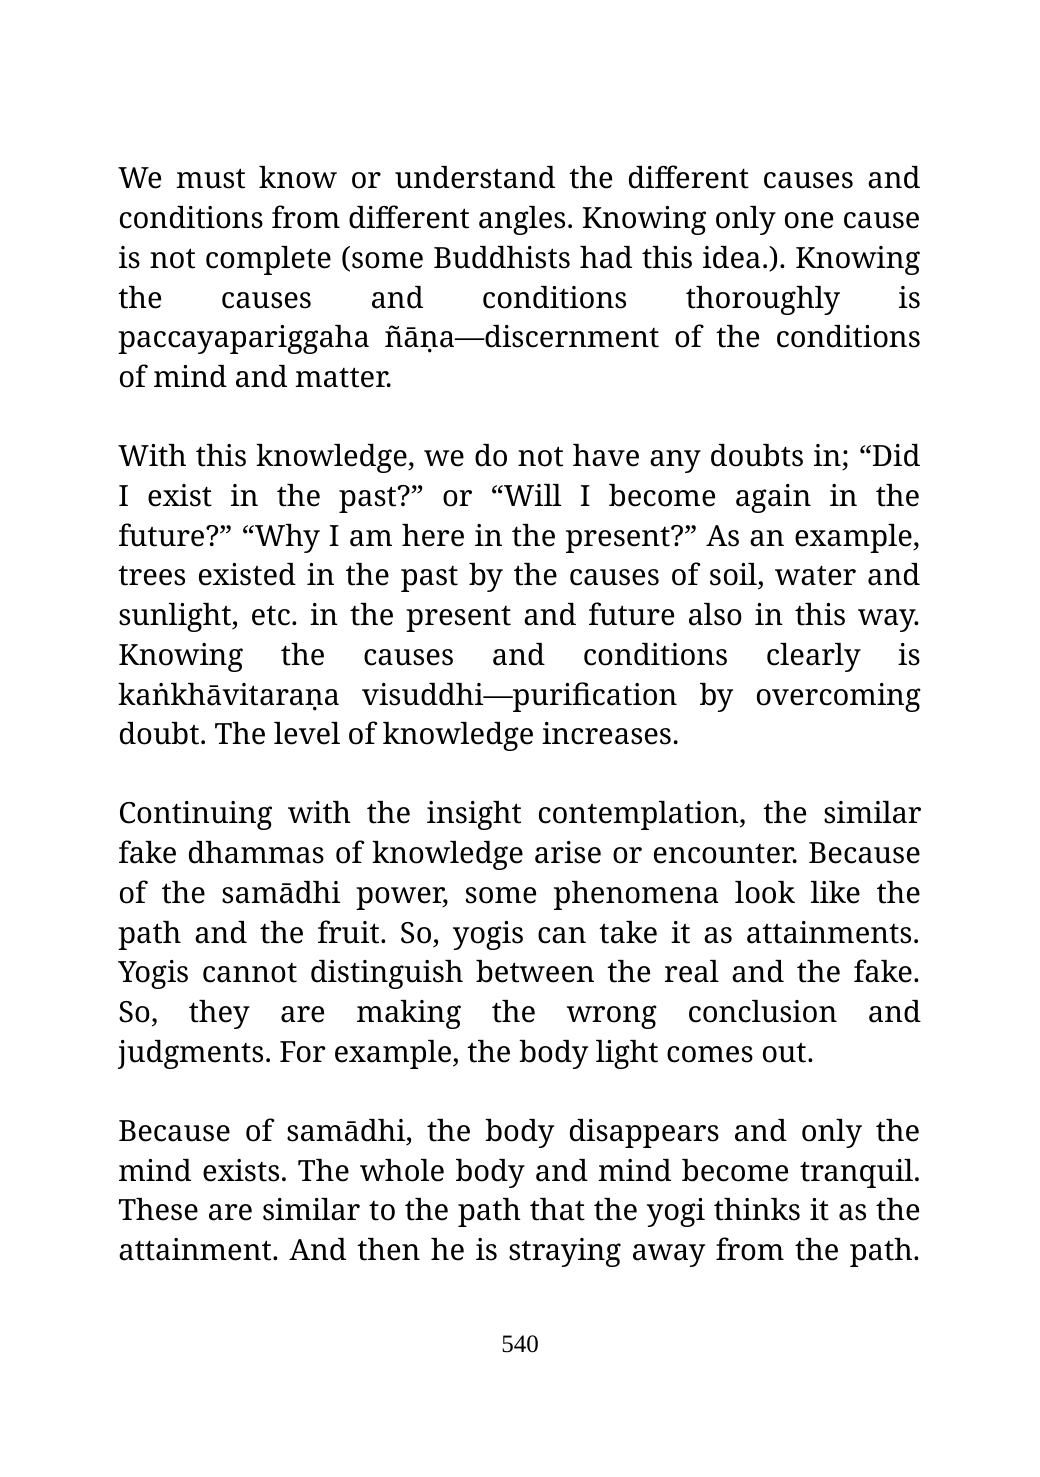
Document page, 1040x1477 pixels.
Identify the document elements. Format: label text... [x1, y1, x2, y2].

text We must know or understand the different causes and conditions from different angles. Knowing only one cause is not complete (some Buddhists had this idea.). Knowing the causes and conditions thoroughly is paccayapariggaha ñāṇa—discernment of the conditions of mind and matter. With this knowledge, we do not have any doubts in; “Did I exist in the past?” or “Will I become again in the future?” “Why I am here in the present?” As an example, trees existed in the past by the causes of soil, water and sunlight, etc. in the present and future also in this way. Knowing the causes and conditions clearly is kaṅkhāvitaraṇa visuddhi—purification by overcoming doubt. The level of knowledge increases. Continuing with the insight contemplation, the similar fake dhammas of knowledge arise or encounter. Because of the samādhi power, some phenomena look like the path and the fruit. So, yogis can take it as attainments. Yogis cannot distinguish between the real and the fake. So, they are making the wrong conclusion and judgments. For example, the body light comes out. Because of samādhi, the body disappears and only the mind exists. The whole body and mind become tranquil. These are similar to the path that the yogi thinks it as the attainment. And then he is straying away from the path. [118, 118, 922, 1269]
